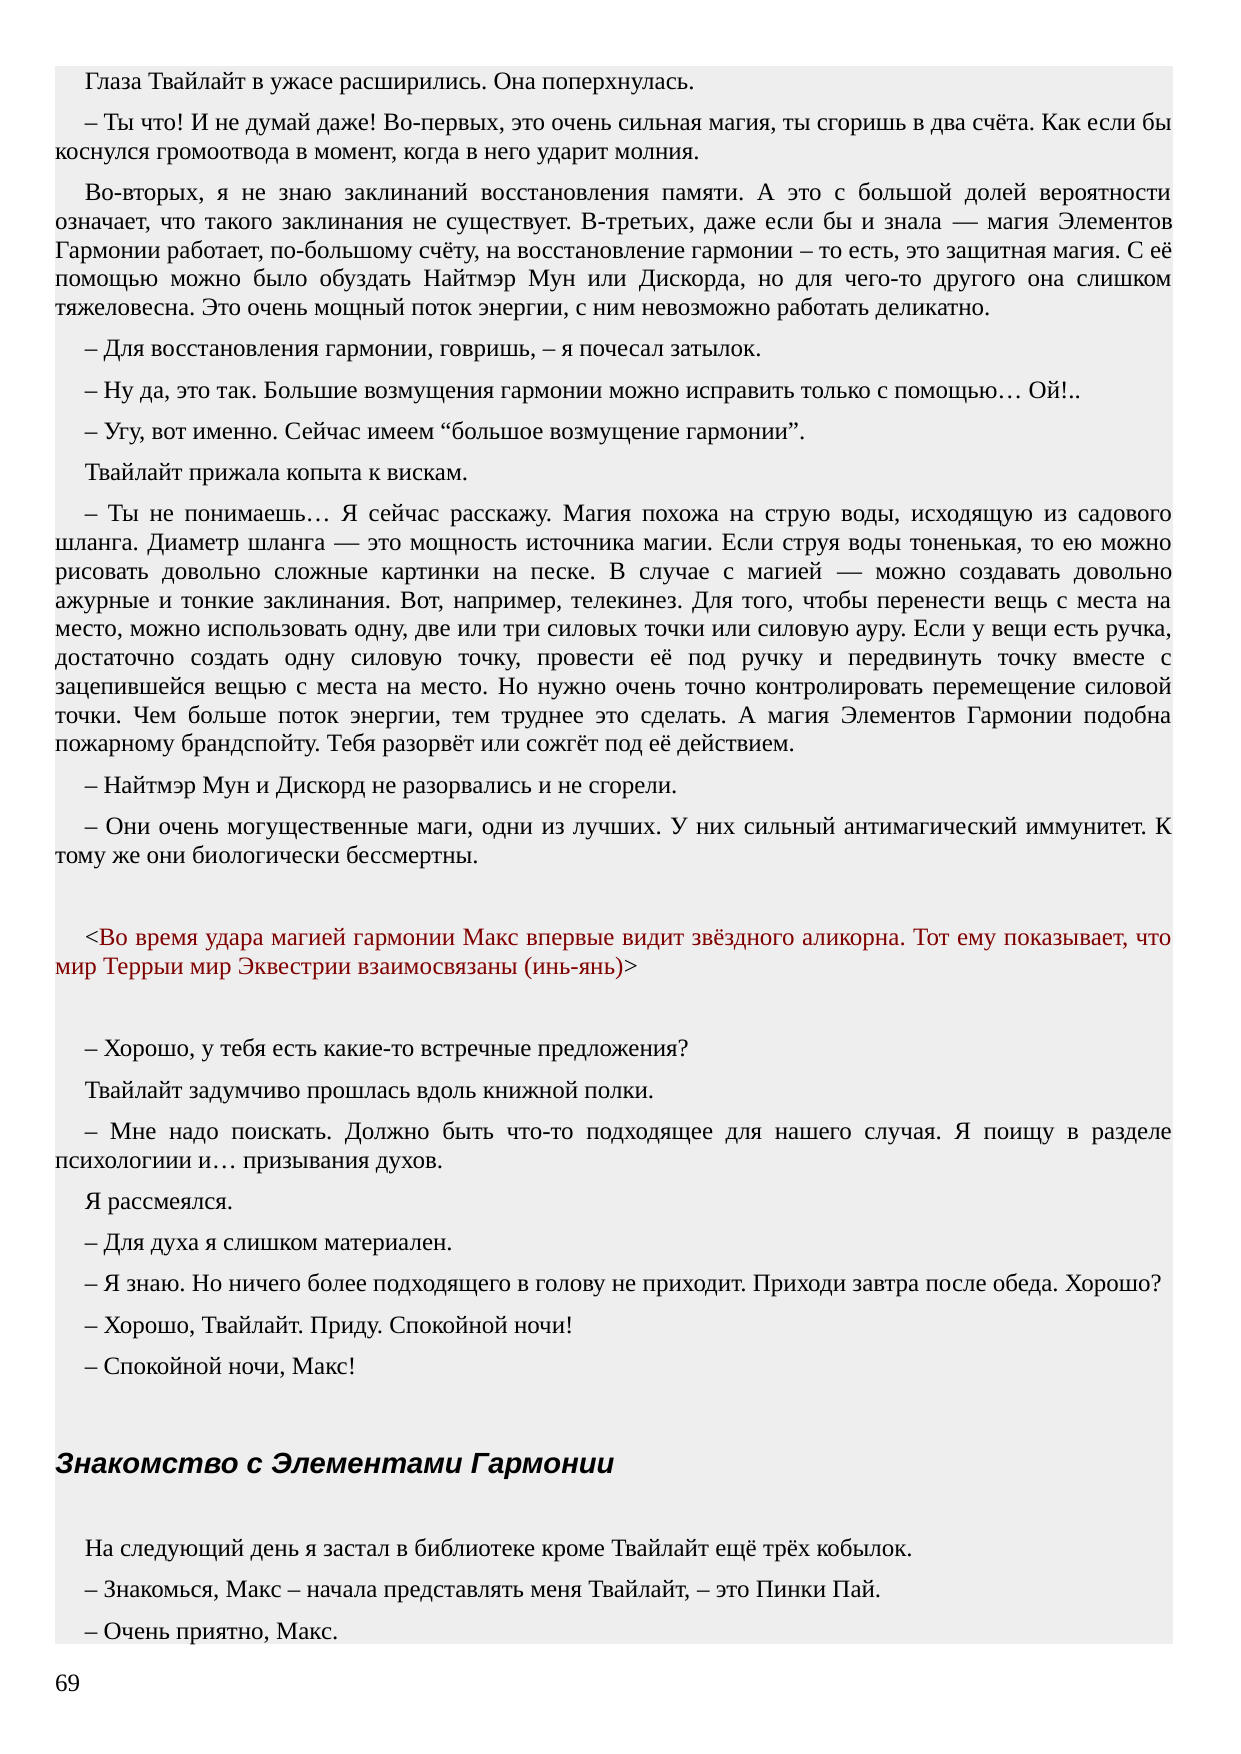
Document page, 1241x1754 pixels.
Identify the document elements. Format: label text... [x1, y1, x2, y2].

text – Для духа я слишком материален. [55, 1227, 1173, 1256]
text Глаза Твайлайт в ужасе расширились. Она поперхнулась. [55, 66, 1173, 95]
text – Мне надо поискать. Должно быть что-то подходящее для нашего случая. Я поищу в разделе психологиии и… призывания духов. [55, 1116, 1173, 1173]
text – Они очень могущественные маги, одни из лучших. У них сильный антимагический иммунитет. К тому же они биологически бессмертны. [55, 811, 1173, 868]
text – Я знаю. Но ничего более подходящего в голову не приходит. Приходи завтра после обеда. Хорошо? [55, 1268, 1173, 1297]
text <Во время удара магией гармонии Макс впервые видит звёздного аликорна. Тот ему показывает, что мир Террыи мир Эквестрии взаимосвязаны (инь-янь)> [55, 922, 1173, 980]
text – Очень приятно, Макс. [55, 1616, 1173, 1644]
text – Ты не понимаешь… Я сейчас расскажу. Магия похожа на струю воды, исходящую из садового шланга. Диаметр шланга — это мощность источника магии. Если струя воды тоненькая, то ею можно рисовать довольно сложные картинки на песке. В случае с магией — можно создавать довольно ажурные и тонкие заклинания. Вот, например, телекинез. Для того, чтобы перенести вещь с места на место, можно использовать одну, две или три силовых точки или силовую ауру. Если у вещи есть ручка, достаточно создать одну силовую точку, провести её под ручку и передвинуть точку вместе с зацепившейся вещью с места на место. Но нужно очень точно контролировать перемещение силовой точки. Чем больше поток энергии, тем труднее это сделать. А магия Элементов Гармонии подобна пожарному брандспойту. Тебя разорвёт или сожгёт под её действием. [55, 498, 1173, 757]
text На следующий день я застал в библиотеке кроме Твайлайт ещё трёх кобылок. [55, 1533, 1173, 1562]
text – Для восстановления гармонии, говришь, – я почесал затылок. [55, 333, 1173, 362]
text – Спокойной ночи, Макс! [55, 1351, 1173, 1380]
text – Угу, вот именно. Сейчас имеем “большое возмущение гармонии”. [55, 416, 1173, 445]
text – Ты что! И не думай даже! Во-первых, это очень сильная магия, ты сгоришь в два счёта. Как если бы коснулся громоотвода в момент, когда в него ударит молния. [55, 107, 1173, 165]
text Я рассмеялся. [55, 1186, 1173, 1215]
text – Ну да, это так. Большие возмущения гармонии можно исправить только с помощью… Ой!.. [55, 375, 1173, 403]
text Твайлайт задумчиво прошлась вдоль книжной полки. [55, 1075, 1173, 1103]
text Твайлайт прижала копыта к вискам. [55, 457, 1173, 486]
subtitle Знакомство с Элементами Гармонии [55, 1446, 1173, 1479]
text Во-вторых, я не знаю заклинаний восстановления памяти. А это с большой долей вероятности означает, что такого заклинания не существует. В-третьих, даже если бы и знала — магия Элементов Гармонии работает, по-большому счёту, на восстановление гармонии – то есть, это защитная магия. С её помощью можно было обуздать Найтмэр Мун или Дискорда, но для чего-то другого она слишком тяжеловесна. Это очень мощный поток энергии, с ним невозможно работать деликатно. [55, 177, 1173, 321]
text – Хорошо, у тебя есть какие-то встречные предложения? [55, 1033, 1173, 1062]
text – Знакомься, Макс – начала представлять меня Твайлайт, – это Пинки Пай. [55, 1574, 1173, 1603]
text – Хорошо, Твайлайт. Приду. Спокойной ночи! [55, 1310, 1173, 1338]
text – Найтмэр Мун и Дискорд не разорвались и не сгорели. [55, 770, 1173, 798]
